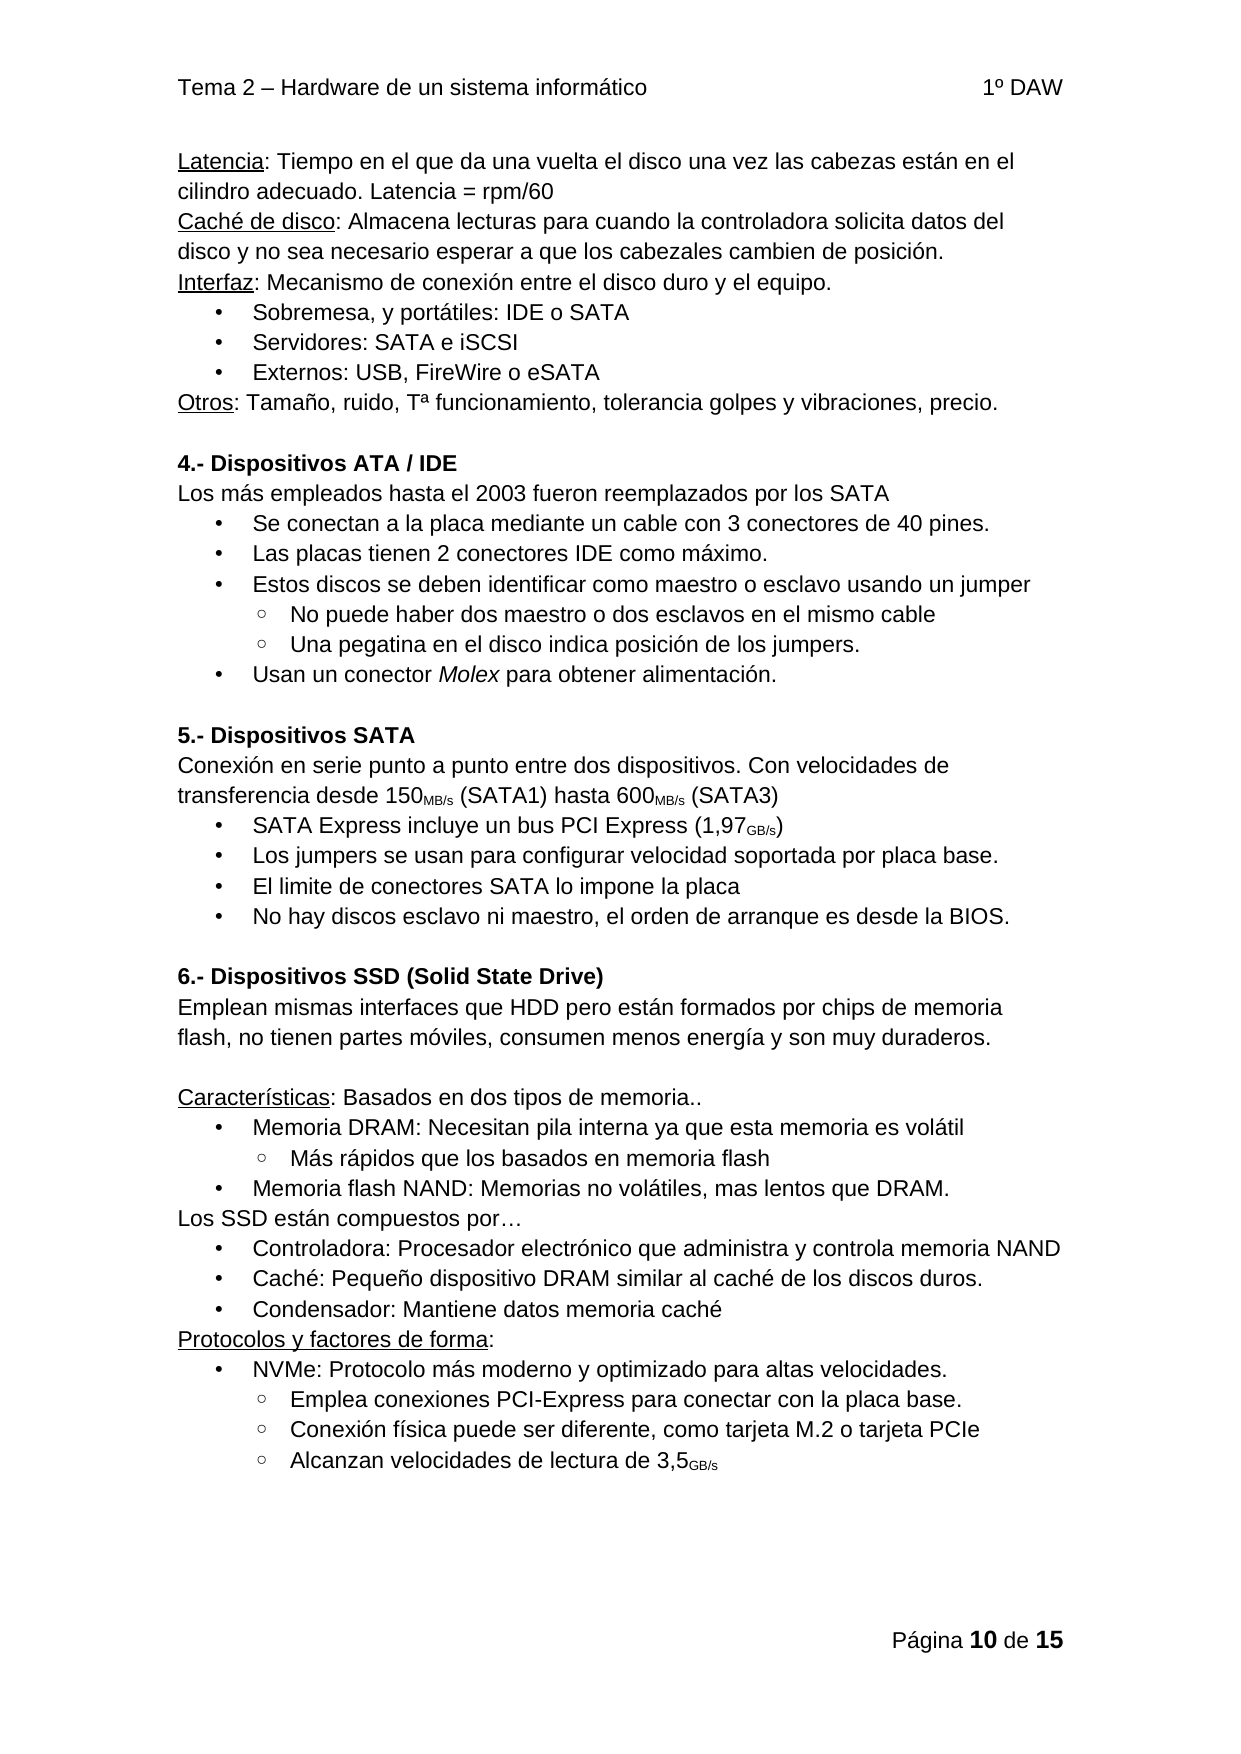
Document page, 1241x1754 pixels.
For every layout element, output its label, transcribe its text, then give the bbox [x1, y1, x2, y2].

list Condensador: Mantiene datos memoria caché [215, 1296, 1063, 1322]
list Conexión física puede ser diferente, como tarjeta M.2 o tarjeta PCIe [252, 1416, 1063, 1443]
list Emplea conexiones PCI-Express para conectar con la placa base. [252, 1386, 1063, 1412]
list El limite de conectores SATA lo impone la placa [215, 873, 1063, 899]
list Usan un conector Molex para obtener alimentación. [215, 661, 1063, 687]
list Caché de disco: Almacena lecturas para cuando la controladora solicita datos del disco y no sea necesario esperar a que los cabezales cambien de posición. [177, 208, 1063, 264]
list Más rápidos que los basados en memoria flash [252, 1144, 1063, 1171]
list 6.- Dispositivos SSD (Solid State Drive) [177, 963, 1063, 989]
list Externos: USB, FireWire o eSATA [215, 359, 1063, 385]
list Los más empleados hasta el 2003 fueron reemplazados por los SATA [177, 480, 1063, 506]
list SATA Express incluye un bus PCI Express (1,97GB/s) [215, 812, 1063, 838]
list 5.- Dispositivos SATA [177, 722, 1063, 748]
list Otros: Tamaño, ruido, Tª funcionamiento, tolerancia golpes y vibraciones, precio. [177, 389, 1063, 416]
list Una pegatina en el disco indica posición de los jumpers. [252, 631, 1063, 657]
list Controladora: Procesador electrónico que administra y controla memoria NAND [215, 1235, 1063, 1261]
list Alcanzan velocidades de lectura de 3,5GB/s [252, 1447, 1063, 1473]
list Emplean mismas interfaces que HDD pero están formados por chips de memoria flash, no tienen partes móviles, consumen menos energía y son muy duraderos. [177, 993, 1063, 1050]
list Protocolos y factores de forma: [177, 1326, 1063, 1352]
list Latencia: Tiempo en el que da una vuelta el disco una vez las cabezas están en el cilindro adecuado. Latencia = rpm/60 [177, 148, 1063, 204]
list Memoria flash NAND: Memorias no volátiles, mas lentos que DRAM. [215, 1175, 1063, 1201]
list Los SSD están compuestos por… [177, 1205, 1063, 1231]
list Los jumpers se usan para configurar velocidad soportada por placa base. [215, 842, 1063, 869]
list Estos discos se deben identificar como maestro o esclavo usando un jumper [215, 571, 1063, 597]
list Caché: Pequeño dispositivo DRAM similar al caché de los discos duros. [215, 1265, 1063, 1292]
list Interfaz: Mecanismo de conexión entre el disco duro y el equipo. [177, 268, 1063, 295]
list Las placas tienen 2 conectores IDE como máximo. [215, 540, 1063, 567]
list NVMe: Protocolo más moderno y optimizado para altas velocidades. [215, 1356, 1063, 1382]
list No hay discos esclavo ni maestro, el orden de arranque es desde la BIOS. [215, 903, 1063, 929]
list Conexión en serie punto a punto entre dos dispositivos. Con velocidades de transferencia desde 150MB/s (SATA1) hasta 600MB/s (SATA3) [177, 752, 1063, 808]
list Se conectan a la placa mediante un cable con 3 conectores de 40 pines. [215, 510, 1063, 536]
list Memoria DRAM: Necesitan pila interna ya que esta memoria es volátil [215, 1114, 1063, 1141]
list Características: Basados en dos tipos de memoria.. [177, 1084, 1063, 1110]
list 4.- Dispositivos ATA / IDE [177, 450, 1063, 476]
list No puede haber dos maestro o dos esclavos en el mismo cable [252, 601, 1063, 627]
list Servidores: SATA e iSCSI [215, 329, 1063, 355]
list Sobremesa, y portátiles: IDE o SATA [215, 299, 1063, 325]
